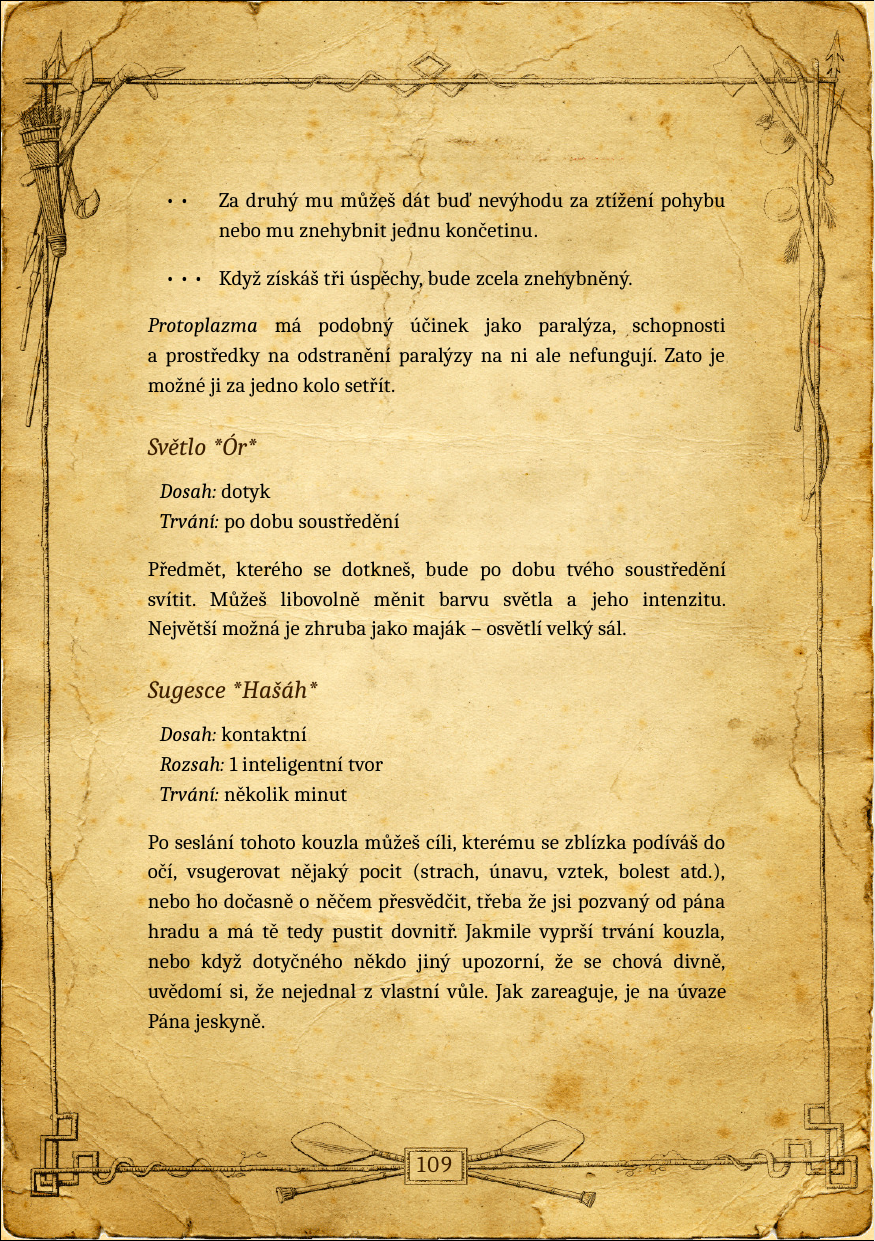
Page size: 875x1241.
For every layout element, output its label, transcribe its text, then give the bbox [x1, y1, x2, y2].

text Dosah: dotyk [159, 480, 726, 504]
text Dosah: kontaktní [159, 723, 726, 747]
text Rozsah: 1 inteligentní tvor [159, 753, 726, 777]
text Předmět, kterého se dotkneš, bude po dobu tvého soustředění svítit. Můžeš libovolně měnit barvu světla a⁠ jeho intenzitu. Největší možná je zhruba jako maják – osvětlí velký sál. [148, 557, 726, 641]
text Trvání: několik minut [159, 783, 726, 807]
subtitle Sugesce *Hašáh* [148, 676, 726, 705]
text • • • Když získáš tři úspěchy, bude zcela znehybněný. [165, 267, 726, 291]
subtitle Světlo *Ór* [148, 433, 726, 462]
text Protoplazma má podobný účinek jako paralýza, schopnosti a⁠ prostředky na odstranění paralýzy na ni ale nefungují. Zato je možné ji za jedno kolo setřít. [148, 314, 726, 398]
text Trvání: po dobu soustředění [159, 510, 726, 534]
text Po seslání tohoto kouzla můžeš cíli, kterému se zblízka podíváš do očí, vsugerovat nějaký pocit (strach, únavu, vztek, bolest atd.), nebo ho dočasně o⁠ něčem přesvědčit, třeba že jsi pozvaný od pána hradu a⁠ má tě tedy pustit dovnitř. Jakmile vyprší trvání kouzla, nebo když dotyčného někdo jiný upozorní, že se chová divně, uvědomí si, že nejednal z⁠ vlastní vůle. Jak zareaguje, je na úvaze Pána jeskyně. [148, 830, 726, 1034]
text • • Za druhý mu můžeš dát buď nevýhodu za ztížení pohybu nebo mu znehybnit jednu končetinu. [165, 189, 726, 243]
picture [1, 1, 874, 1240]
